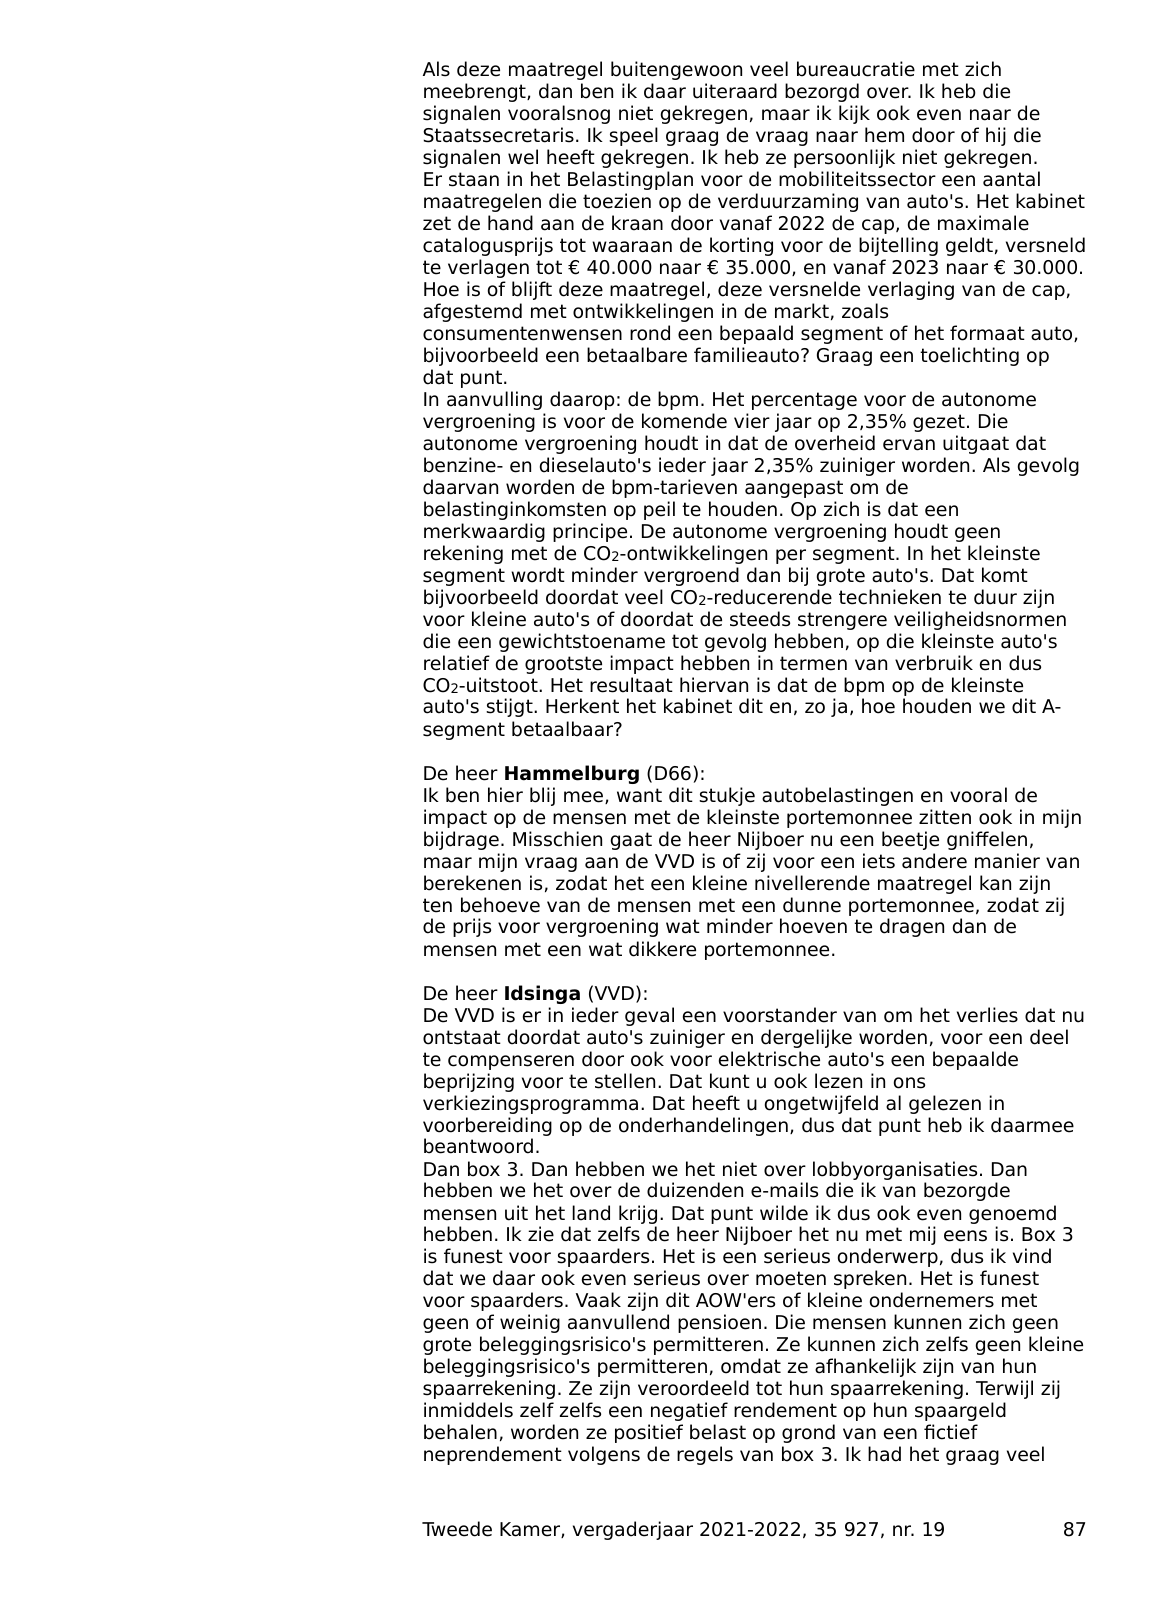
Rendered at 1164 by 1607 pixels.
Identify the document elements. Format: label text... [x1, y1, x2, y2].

text Er staan in het Belastingplan voor de mobiliteitssector een aantal maatregelen die toezien op de verduurzaming van auto's. Het kabinet zet de hand aan de kraan door vanaf 2022 de cap, de maximale catalogusprijs tot waaraan de korting voor de bijtelling geldt, versneld te verlagen tot € 40.000 naar € 35.000, en vanaf 2023 naar € 30.000. Hoe is of blijft deze maatregel, deze versnelde verlaging van de cap, afgestemd met ontwikkelingen in de markt, zoals consumentenwensen rond een bepaald segment of het formaat auto, bijvoorbeeld een betaalbare familieauto? Graag een toelichting op dat punt. [422, 169, 1087, 389]
text Als deze maatregel buitengewoon veel bureaucratie met zich meebrengt, dan ben ik daar uiteraard bezorgd over. Ik heb die signalen vooralsnog niet gekregen, maar ik kijk ook even naar de Staatssecretaris. Ik speel graag de vraag naar hem door of hij die signalen wel heeft gekregen. Ik heb ze persoonlijk niet gekregen. [422, 59, 1087, 169]
text De heer Hammelburg (D66): [422, 763, 1087, 784]
text In aanvulling daarop: de bpm. Het percentage voor de autonome vergroening is voor de komende vier jaar op 2,35% gezet. Die autonome vergroening houdt in dat de overheid ervan uitgaat dat benzine- en dieselauto's ieder jaar 2,35% zuiniger worden. Als gevolg daarvan worden de bpm-tarieven aangepast om de belastinginkomsten op peil te houden. Op zich is dat een merkwaardig principe. De autonome vergroening houdt geen rekening met de CO2-ontwikkelingen per segment. In het kleinste segment wordt minder vergroend dan bij grote auto's. Dat komt bijvoorbeeld doordat veel CO2-reducerende technieken te duur zijn voor kleine auto's of doordat de steeds strengere veiligheidsnormen die een gewichtstoename tot gevolg hebben, op die kleinste auto's relatief de grootste impact hebben in termen van verbruik en dus CO2-uitstoot. Het resultaat hiervan is dat de bpm op de kleinste auto's stijgt. Herkent het kabinet dit en, zo ja, hoe houden we dit A-segment betaalbaar? [422, 389, 1087, 740]
text Dan box 3. Dan hebben we het niet over lobbyorganisaties. Dan hebben we het over de duizenden e-mails die ik van bezorgde mensen uit het land krijg. Dat punt wilde ik dus ook even genoemd hebben. Ik zie dat zelfs de heer Nijboer het nu met mij eens is. Box 3 is funest voor spaarders. Het is een serieus onderwerp, dus ik vind dat we daar ook even serieus over moeten spreken. Het is funest voor spaarders. Vaak zijn dit AOW'ers of kleine ondernemers met geen of weinig aanvullend pensioen. Die mensen kunnen zich geen grote beleggingsrisico's permitteren. Ze kunnen zich zelfs geen kleine beleggingsrisico's permitteren, omdat ze afhankelijk zijn van hun spaarrekening. Ze zijn veroordeeld tot hun spaarrekening. Terwijl zij inmiddels zelf zelfs een negatief rendement op hun spaargeld behalen, worden ze positief belast op grond van een fictief neprendement volgens de regels van box 3. Ik had het graag veel [422, 1158, 1087, 1466]
text De VVD is er in ieder geval een voorstander van om het verlies dat nu ontstaat doordat auto's zuiniger en dergelijke worden, voor een deel te compenseren door ook voor elektrische auto's een bepaalde beprijzing voor te stellen. Dat kunt u ook lezen in ons verkiezingsprogramma. Dat heeft u ongetwijfeld al gelezen in voorbereiding op de onderhandelingen, dus dat punt heb ik daarmee beantwoord. [422, 1004, 1087, 1158]
text Ik ben hier blij mee, want dit stukje autobelastingen en vooral de impact op de mensen met de kleinste portemonnee zitten ook in mijn bijdrage. Misschien gaat de heer Nijboer nu een beetje gniffelen, maar mijn vraag aan de VVD is of zij voor een iets andere manier van berekenen is, zodat het een kleine nivellerende maatregel kan zijn ten behoeve van de mensen met een dunne portemonnee, zodat zij de prijs voor vergroening wat minder hoeven te dragen dan de mensen met een wat dikkere portemonnee. [422, 784, 1087, 960]
text De heer Idsinga (VVD): [422, 983, 1087, 1004]
